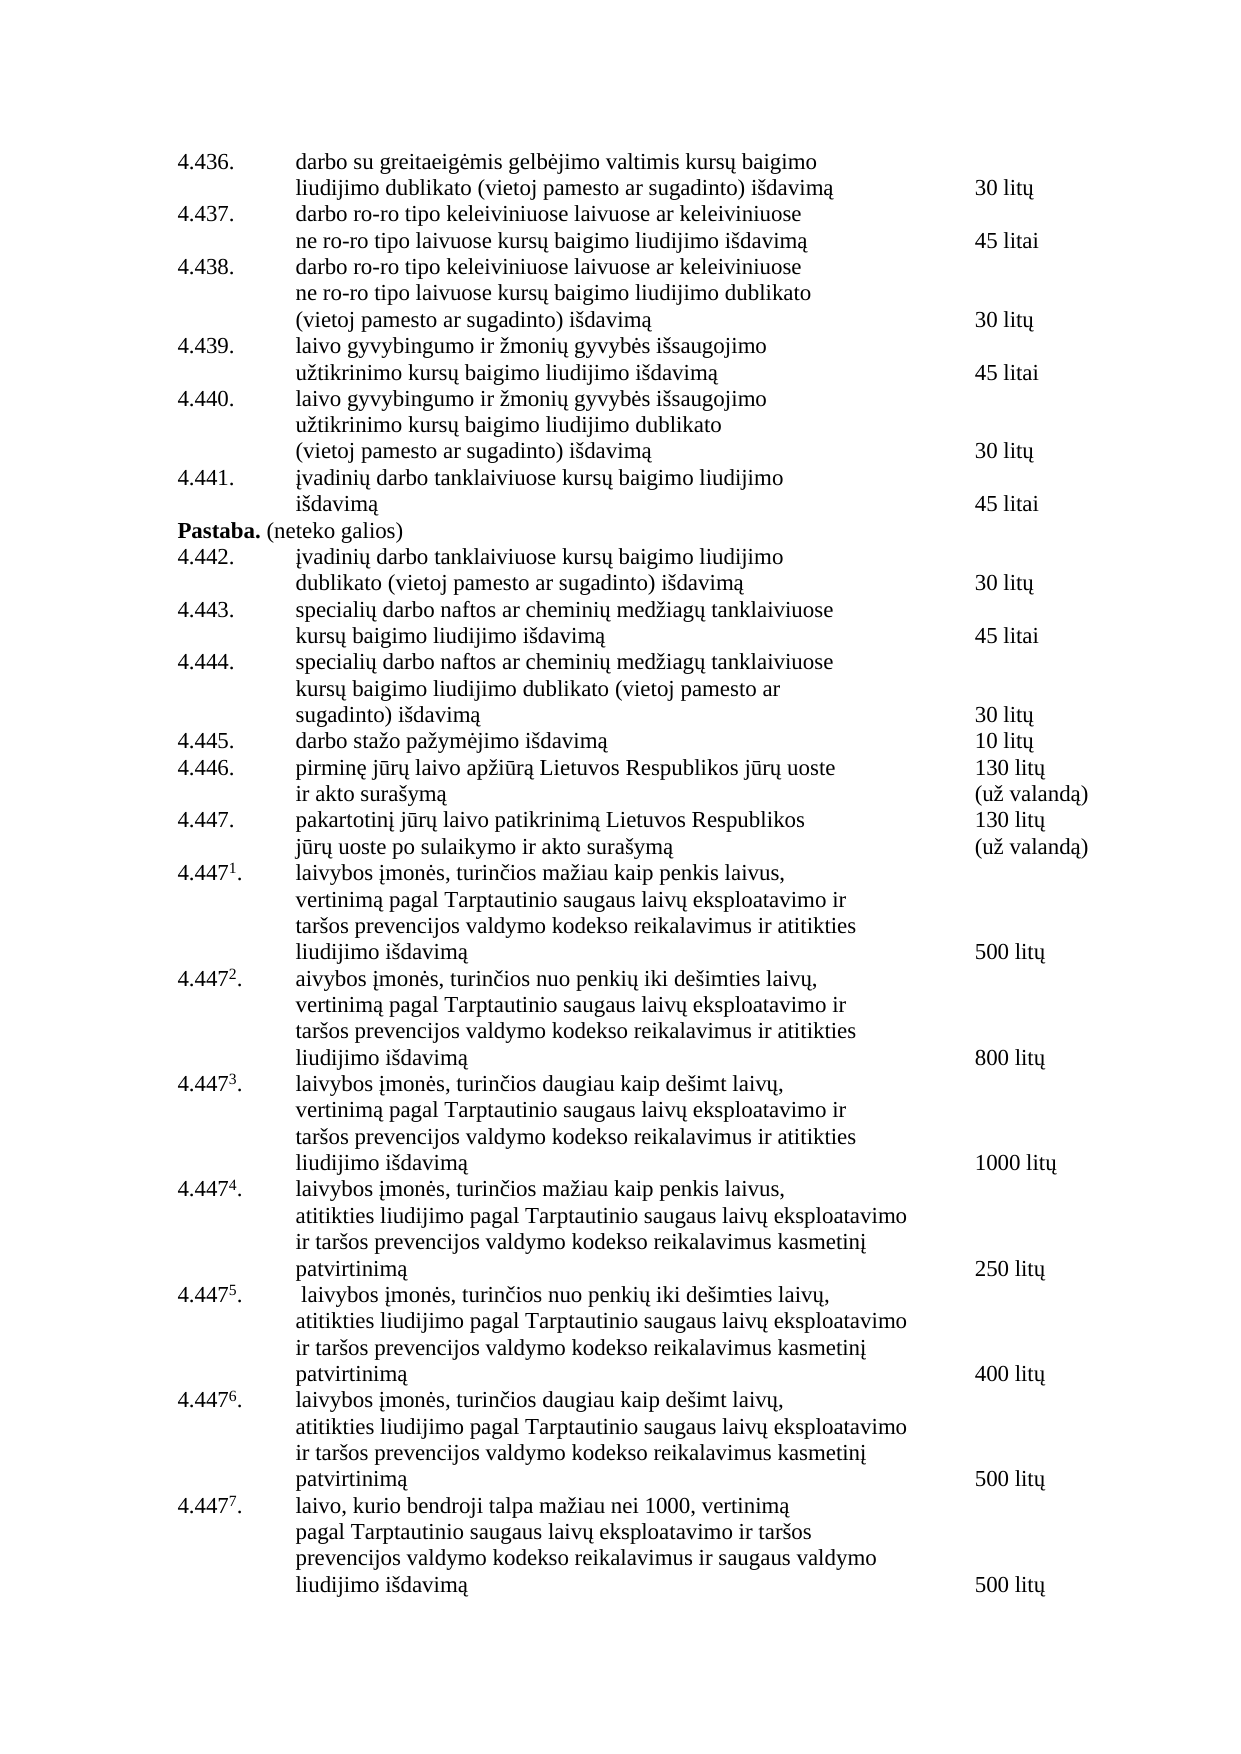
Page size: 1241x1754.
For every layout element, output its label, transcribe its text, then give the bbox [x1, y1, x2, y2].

text ne ro-ro tipo laivuose kursų baigimo liudijimo dublikato [177, 279, 1122, 306]
text 4.4475. laivybos įmonės, turinčios nuo penkių iki dešimties laivų, [177, 1281, 1122, 1307]
text ir taršos prevencijos valdymo kodekso reikalavimus kasmetinį [295, 1439, 1122, 1465]
text išdavimą 45 litai [177, 490, 1122, 517]
text dublikato (vietoj pamesto ar sugadinto) išdavimą 30 litų [177, 569, 1122, 596]
text 4.4472. aivybos įmonės, turinčios nuo penkių iki dešimties laivų, [177, 965, 1122, 991]
text 4.442. įvadinių darbo tanklaiviuose kursų baigimo liudijimo [177, 543, 1122, 569]
text taršos prevencijos valdymo kodekso reikalavimus ir atitikties [295, 912, 1122, 938]
text patvirtinimą 250 litų [295, 1254, 1122, 1281]
text kursų baigimo liudijimo išdavimą 45 litai [177, 622, 1122, 648]
text vertinimą pagal Tarptautinio saugaus laivų eksploatavimo ir [295, 991, 1122, 1017]
text 4.4471. laivybos įmonės, turinčios mažiau kaip penkis laivus, [177, 859, 1122, 886]
text vertinimą pagal Tarptautinio saugaus laivų eksploatavimo ir [295, 886, 1122, 912]
text taršos prevencijos valdymo kodekso reikalavimus ir atitikties [295, 1123, 1122, 1149]
text 4.446. pirminę jūrų laivo apžiūrą Lietuvos Respublikos jūrų uoste 130 litų [177, 754, 1122, 780]
text atitikties liudijimo pagal Tarptautinio saugaus laivų eksploatavimo [295, 1202, 1122, 1228]
text ir taršos prevencijos valdymo kodekso reikalavimus kasmetinį [295, 1228, 1122, 1254]
text ir akto surašymą (už valandą) [177, 780, 1122, 807]
text liudijimo dublikato (vietoj pamesto ar sugadinto) išdavimą 30 litų [177, 174, 1122, 200]
text liudijimo išdavimą 500 litų [295, 1571, 1122, 1597]
text ne ro-ro tipo laivuose kursų baigimo liudijimo išdavimą 45 litai [177, 227, 1122, 253]
text užtikrinimo kursų baigimo liudijimo dublikato [177, 411, 1122, 438]
text vertinimą pagal Tarptautinio saugaus laivų eksploatavimo ir [295, 1096, 1122, 1123]
text atitikties liudijimo pagal Tarptautinio saugaus laivų eksploatavimo [295, 1413, 1122, 1439]
text liudijimo išdavimą 500 litų [295, 938, 1122, 965]
text prevencijos valdymo kodekso reikalavimus ir saugaus valdymo [295, 1544, 1122, 1571]
text taršos prevencijos valdymo kodekso reikalavimus ir atitikties [295, 1017, 1122, 1044]
text jūrų uoste po sulaikymo ir akto surašymą (už valandą) [177, 833, 1122, 859]
text 4.447. pakartotinį jūrų laivo patikrinimą Lietuvos Respublikos 130 litų [177, 807, 1122, 833]
text 4.437. darbo ro-ro tipo keleiviniuose laivuose ar keleiviniuose [177, 200, 1122, 227]
text 4.443. specialių darbo naftos ar cheminių medžiagų tanklaiviuose [177, 596, 1122, 622]
text (vietoj pamesto ar sugadinto) išdavimą 30 litų [177, 438, 1122, 464]
text 4.4477. laivo, kurio bendroji talpa mažiau nei 1000, vertinimą [177, 1492, 1122, 1518]
text pagal Tarptautinio saugaus laivų eksploatavimo ir taršos [295, 1518, 1122, 1544]
text patvirtinimą 500 litų [295, 1465, 1122, 1492]
text 4.4476. laivybos įmonės, turinčios daugiau kaip dešimt laivų, [177, 1386, 1122, 1413]
text liudijimo išdavimą 800 litų [295, 1044, 1122, 1070]
text 4.441. įvadinių darbo tanklaiviuose kursų baigimo liudijimo [177, 464, 1122, 490]
text sugadinto) išdavimą 30 litų [177, 701, 1122, 727]
text 4.436. darbo su greitaeigėmis gelbėjimo valtimis kursų baigimo [177, 148, 1122, 174]
text 4.438. darbo ro-ro tipo keleiviniuose laivuose ar keleiviniuose [177, 253, 1122, 279]
text atitikties liudijimo pagal Tarptautinio saugaus laivų eksploatavimo [295, 1307, 1122, 1334]
text užtikrinimo kursų baigimo liudijimo išdavimą 45 litai [177, 358, 1122, 385]
text patvirtinimą 400 litų [295, 1360, 1122, 1386]
text Pastaba. (neteko galios) [177, 517, 1122, 543]
text 4.445. darbo stažo pažymėjimo išdavimą 10 litų [177, 727, 1122, 754]
text 4.4473. laivybos įmonės, turinčios daugiau kaip dešimt laivų, [177, 1070, 1122, 1096]
text (vietoj pamesto ar sugadinto) išdavimą 30 litų [177, 306, 1122, 332]
text liudijimo išdavimą 1000 litų [295, 1149, 1122, 1176]
text 4.444. specialių darbo naftos ar cheminių medžiagų tanklaiviuose [177, 648, 1122, 675]
text 4.439. laivo gyvybingumo ir žmonių gyvybės išsaugojimo [177, 332, 1122, 358]
text kursų baigimo liudijimo dublikato (vietoj pamesto ar [177, 675, 1122, 701]
text ir taršos prevencijos valdymo kodekso reikalavimus kasmetinį [295, 1334, 1122, 1360]
text 4.440. laivo gyvybingumo ir žmonių gyvybės išsaugojimo [177, 385, 1122, 411]
text 4.4474. laivybos įmonės, turinčios mažiau kaip penkis laivus, [177, 1176, 1122, 1202]
